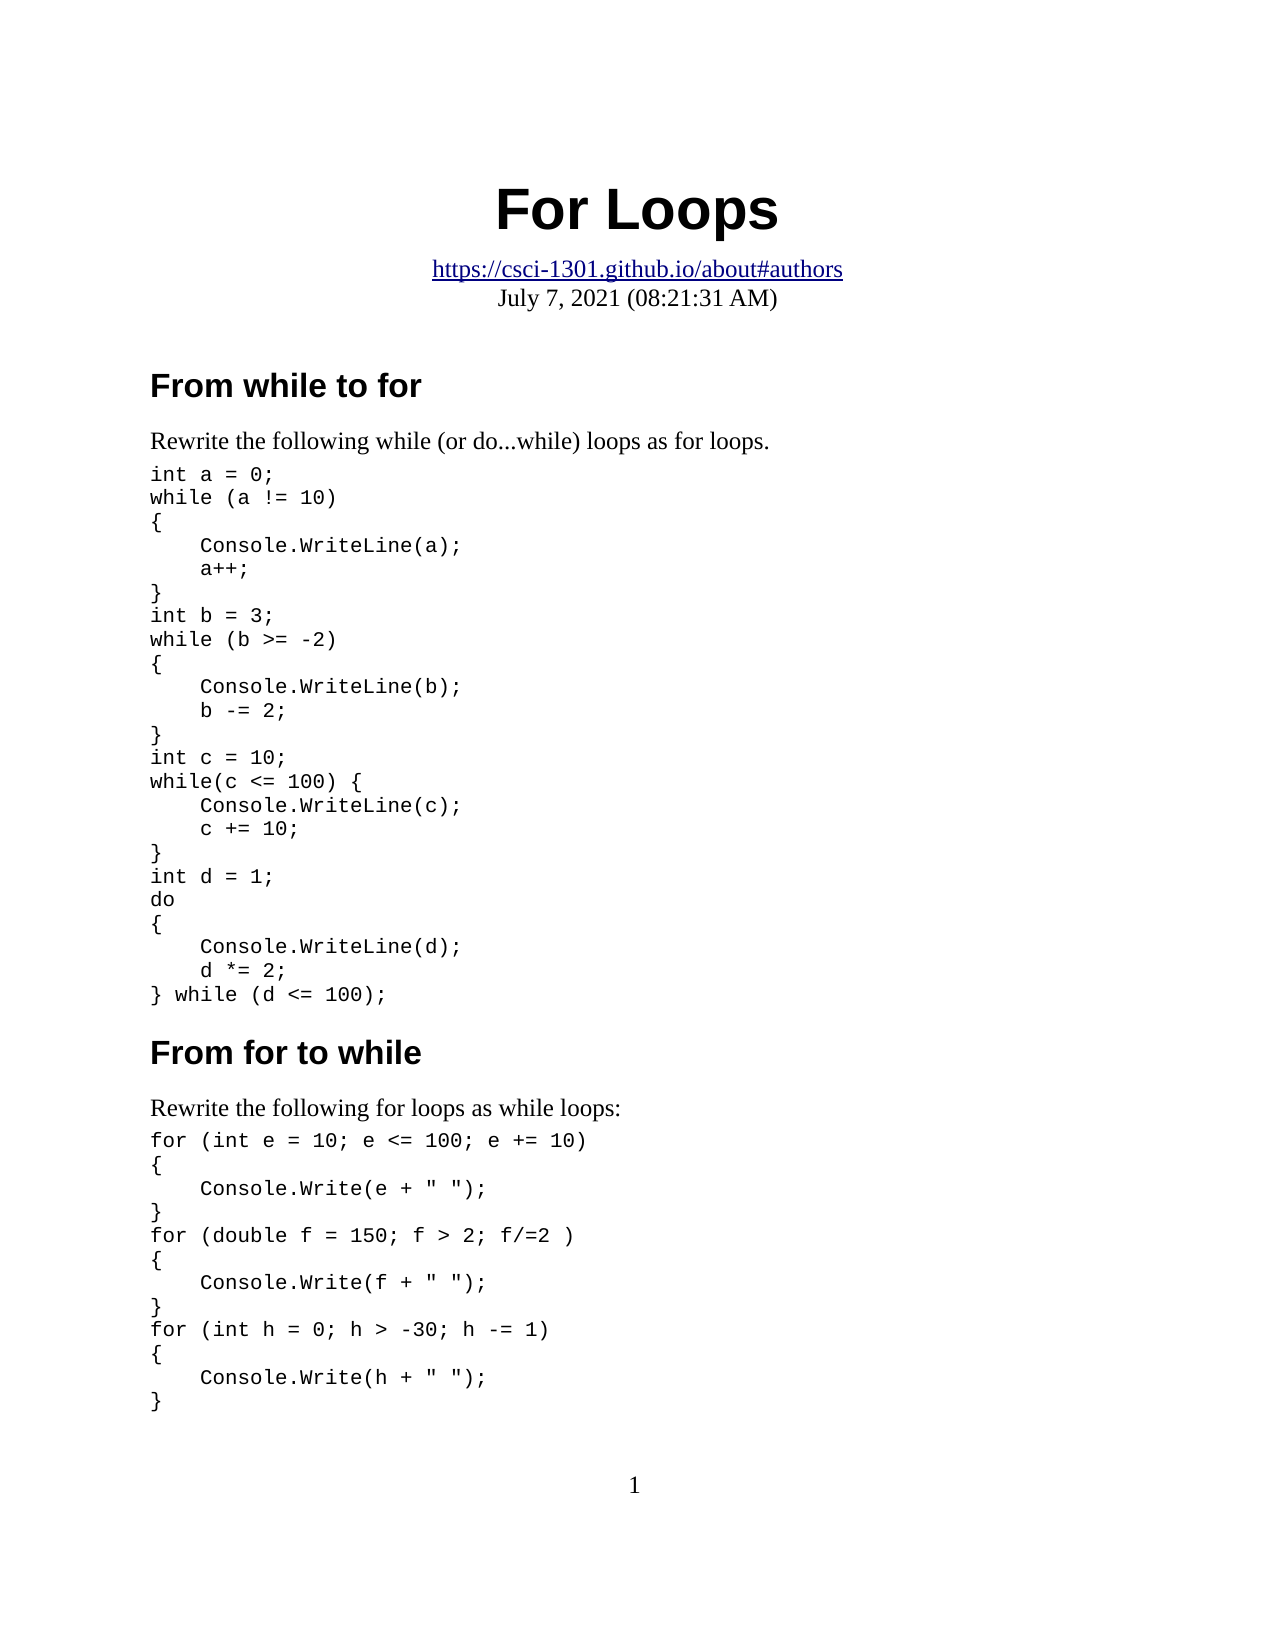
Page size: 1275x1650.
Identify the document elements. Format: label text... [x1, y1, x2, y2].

text for (int e = 10; e <= 100; e += 10) [150, 1130, 1125, 1154]
text Console.Write(f + " "); [150, 1272, 1125, 1296]
text int a = 0; [150, 464, 1125, 487]
text while (a != 10) [150, 487, 1125, 511]
text https://csci-1301.github.io/about#authors [150, 254, 1125, 283]
text while(c <= 100) { [150, 771, 1125, 795]
text d *= 2; [150, 960, 1125, 984]
text Rewrite the following while (or do...while) loops as for loops. [150, 426, 1125, 455]
text Console.Write(h + " "); [150, 1367, 1125, 1390]
text Rewrite the following for loops as while loops: [150, 1093, 1125, 1121]
text { [150, 1248, 1125, 1272]
text Console.Write(e + " "); [150, 1178, 1125, 1201]
text a++; [150, 558, 1125, 582]
text { [150, 1343, 1125, 1367]
text do [150, 889, 1125, 913]
title For Loops [150, 175, 1125, 242]
text b -= 2; [150, 700, 1125, 724]
text int b = 3; [150, 606, 1125, 629]
text { [150, 511, 1125, 534]
text Console.WriteLine(d); [150, 937, 1125, 960]
text July 7, 2021 (08:21:31 AM) [150, 283, 1125, 312]
text } [150, 842, 1125, 866]
text } [150, 1390, 1125, 1414]
text int d = 1; [150, 866, 1125, 889]
text { [150, 913, 1125, 937]
text int c = 10; [150, 747, 1125, 771]
text } [150, 582, 1125, 606]
text { [150, 653, 1125, 676]
text Console.WriteLine(c); [150, 795, 1125, 818]
text for (int h = 0; h > -30; h -= 1) [150, 1319, 1125, 1343]
subtitle From while to for [150, 366, 1125, 404]
text c += 10; [150, 818, 1125, 842]
text Console.WriteLine(b); [150, 676, 1125, 700]
text } [150, 1201, 1125, 1225]
text { [150, 1154, 1125, 1178]
subtitle From for to while [150, 1032, 1125, 1071]
text for (double f = 150; f > 2; f/=2 ) [150, 1225, 1125, 1248]
text Console.WriteLine(a); [150, 534, 1125, 558]
text while (b >= -2) [150, 629, 1125, 653]
text } while (d <= 100); [150, 984, 1125, 1007]
text } [150, 1296, 1125, 1319]
text } [150, 724, 1125, 747]
